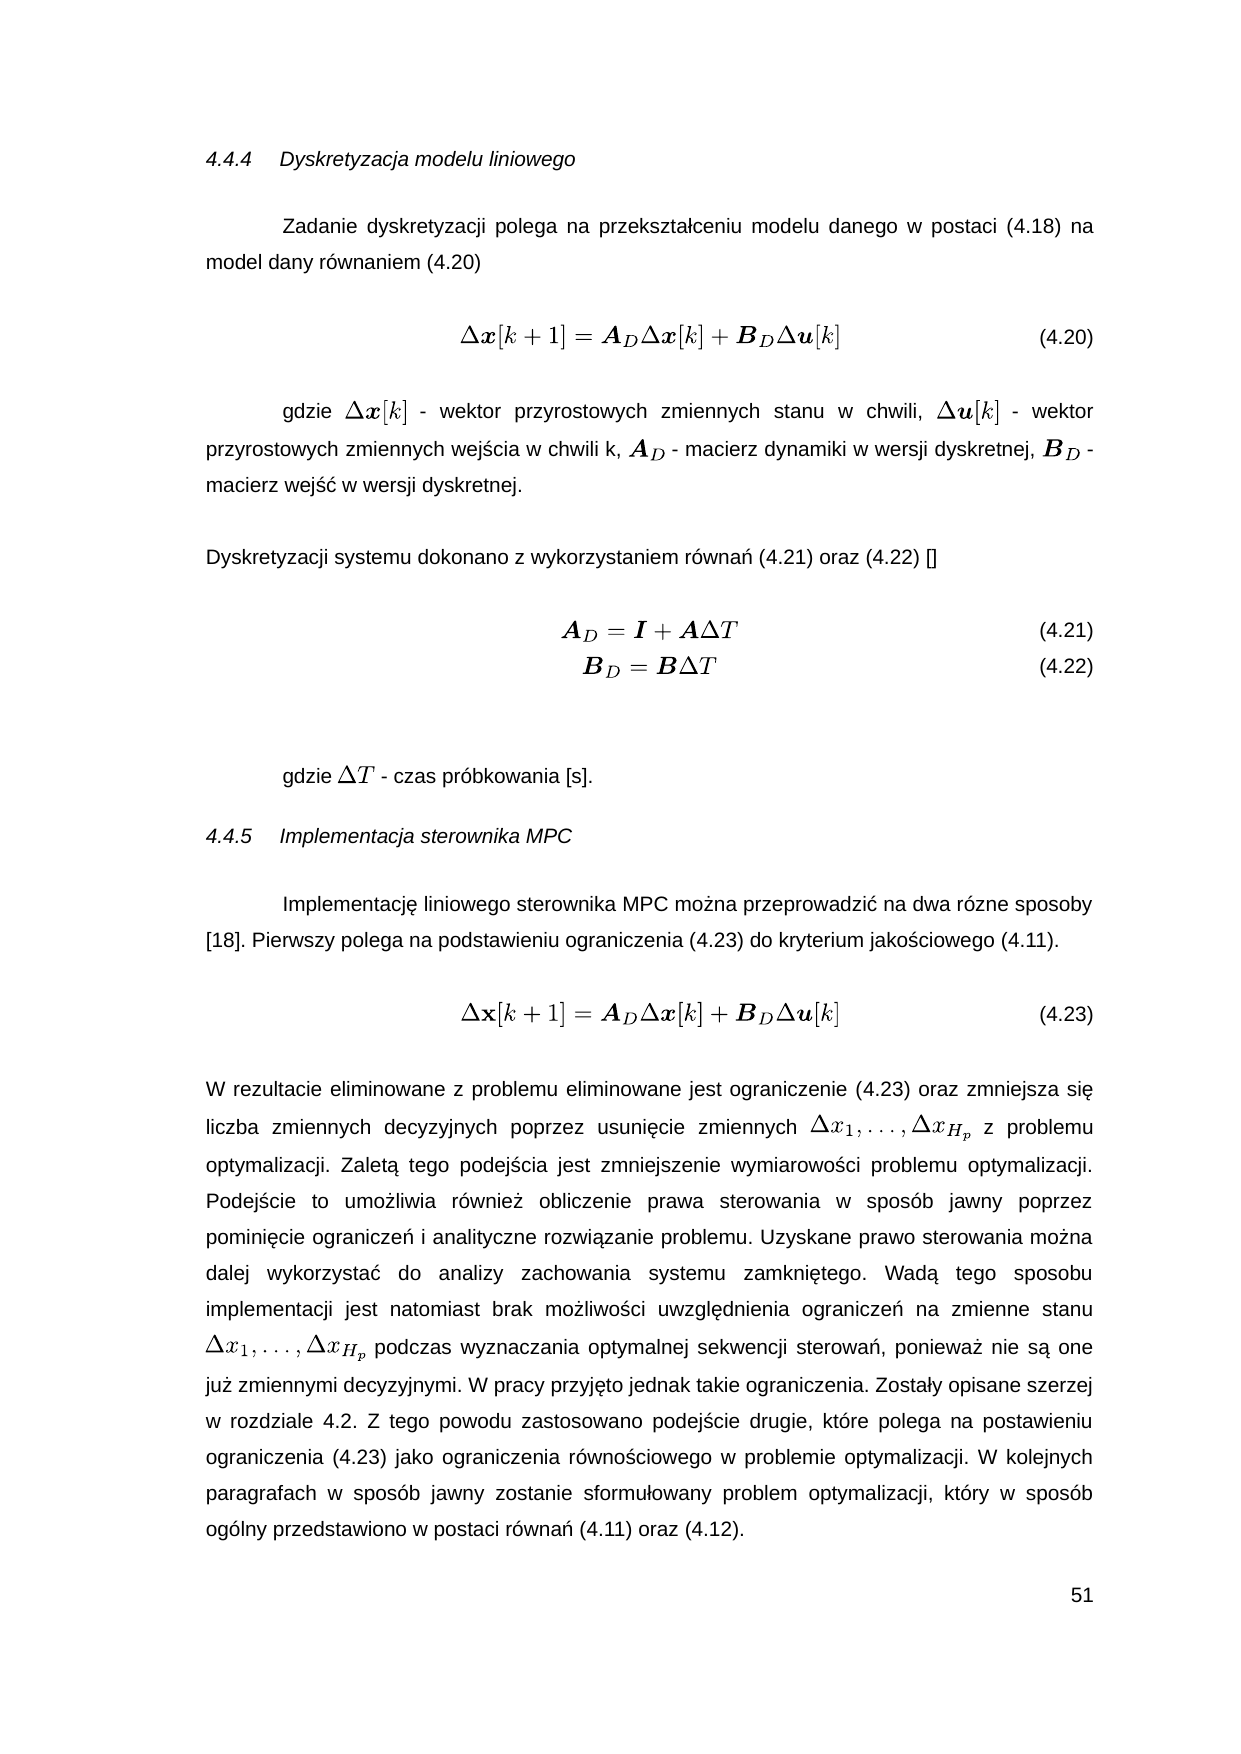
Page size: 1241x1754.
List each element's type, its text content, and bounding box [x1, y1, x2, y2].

text gdzie - wektor przyrostowych zmiennych stanu w chwili, - wektor przyrostowych zmiennych wejścia w chwili k, - macierz dynamiki w wersji dyskretnej, - macierz wejść w wersji dyskretnej. [206, 399, 1093, 497]
subtitle Implementacja sterownika MPC [206, 824, 1093, 848]
text Zadanie dyskretyzacji polega na przekształceniu modelu danego w postaci (4.18) na model dany równaniem (4.20) [206, 214, 1093, 274]
text Dyskretyzacji systemu dokonano z wykorzystaniem równań (4.21) oraz (4.22) [] [206, 545, 1093, 569]
text (4.20) [206, 323, 1093, 349]
subtitle Dyskretyzacja modelu liniowego [206, 147, 1093, 171]
text (4.22) [206, 654, 1093, 678]
text W rezultacie eliminowane z problemu eliminowane jest ograniczenie (4.23) oraz zmniejsza się liczba zmiennych decyzyjnych poprzez usunięcie zmiennych z problemu optymalizacji. Zaletą tego podejścia jest zmniejszenie wymiarowości problemu optymalizacji. Podejście to umożliwia również obliczenie prawa sterowania w sposób jawny poprzez pominięcie ograniczeń i analityczne rozwiązanie problemu. Uzyskane prawo sterowania można dalej wykorzystać do analizy zachowania systemu zamkniętego. Wadą tego sposobu implementacji jest natomiast brak możliwości uwzględnienia ograniczeń na zmienne stanu podczas wyznaczania optymalnej sekwencji sterowań, ponieważ nie są one już zmiennymi decyzyjnymi. W pracy przyjęto jednak takie ograniczenia. Zostały opisane szerzej w rozdziale 4.2. Z tego powodu zastosowano podejście drugie, które polega na postawieniu ograniczenia (4.23) jako ograniczenia równościowego w problemie optymalizacji. W kolejnych paragrafach w sposób jawny zostanie sformułowany problem optymalizacji, który w sposób ogólny przedstawiono w postaci równań (4.11) oraz (4.12). [206, 1076, 1093, 1541]
text Implementację liniowego sterownika MPC można przeprowadzić na dwa rózne sposoby [18]. Pierwszy polega na podstawieniu ograniczenia (4.23) do kryterium jakościowego (4.11). [206, 892, 1093, 951]
text [206, 1001, 499, 1027]
text (4.21) [206, 618, 1093, 642]
text gdzie - czas próbkowania [s]. [206, 763, 1093, 787]
text (4.23) [838, 1001, 1093, 1027]
